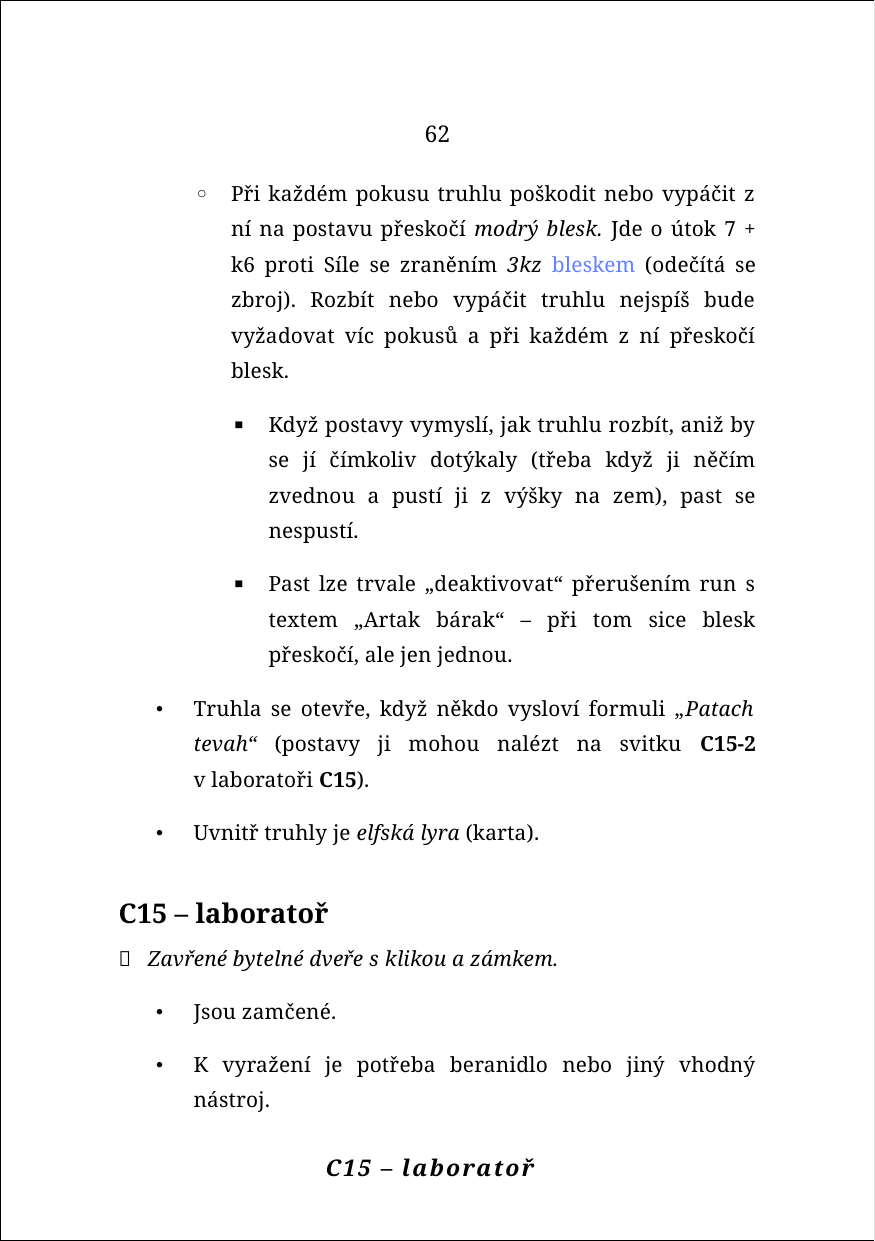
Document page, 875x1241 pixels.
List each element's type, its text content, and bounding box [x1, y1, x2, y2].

list K⁠ vyražení je potřeba beranidlo nebo jiný vhodný nástroj. [156, 1050, 756, 1114]
subtitle C15 – laboratoř [118, 895, 756, 932]
list Uvnitř truhly je elfská lyra (karta). [156, 818, 756, 847]
list Při každém pokusu truhlu poškodit nebo vypáčit z ní na postavu přeskočí modrý blesk. Jde o útok 7 + k6 proti Síle se zraněním 3kz bleskem (odečítá se zbroj). Rozbít nebo vypáčit truhlu nejspíš bude vyžadovat víc pokusů a při každém z ní přeskočí blesk. [193, 179, 756, 385]
list Jsou zamčené. [156, 997, 756, 1025]
text 🚪 Zavřené bytelné dveře s⁠ klikou a⁠ zámkem. [118, 944, 756, 972]
list Past lze trvale „deaktivovat“ přerušením run s textem „Artak bárak“ – při tom sice blesk přeskočí, ale jen jednou. [231, 569, 756, 669]
list Truhla se otevře, když někdo vysloví formuli „Patach tevah“ (postavy ji mohou nalézt na svitku C15-2 v⁠ laboratoři C15). [156, 694, 756, 793]
list Když postavy vymyslí, jak truhlu rozbít, aniž by se jí čímkoliv dotýkaly (třeba když ji něčím zvednou a pustí ji z⁠ výšky na zem), past se nespustí. [231, 410, 756, 545]
